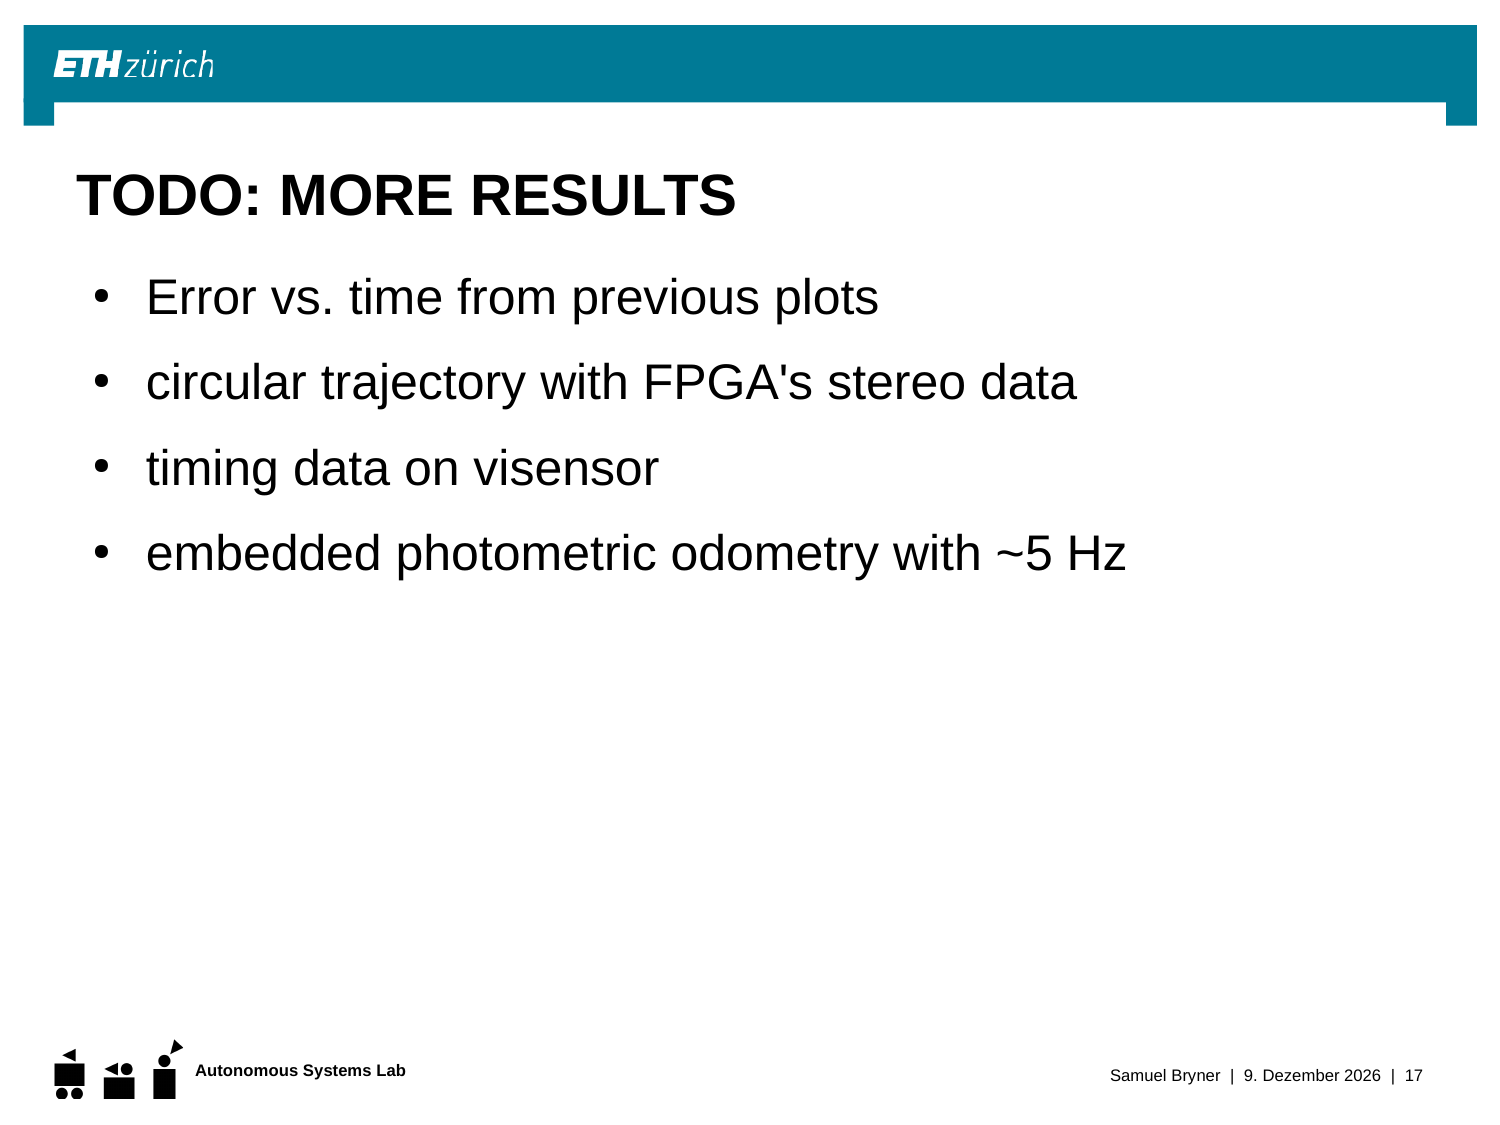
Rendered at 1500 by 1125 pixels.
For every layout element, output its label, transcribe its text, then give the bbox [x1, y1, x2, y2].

list Error vs. time from previous plots circular trajectory with FPGA's stereo data timing data on visensor embedded photometric odometry with ~5 Hz [75, 269, 1425, 1016]
title TODO: MORE RESULTS [53, 101, 1447, 290]
